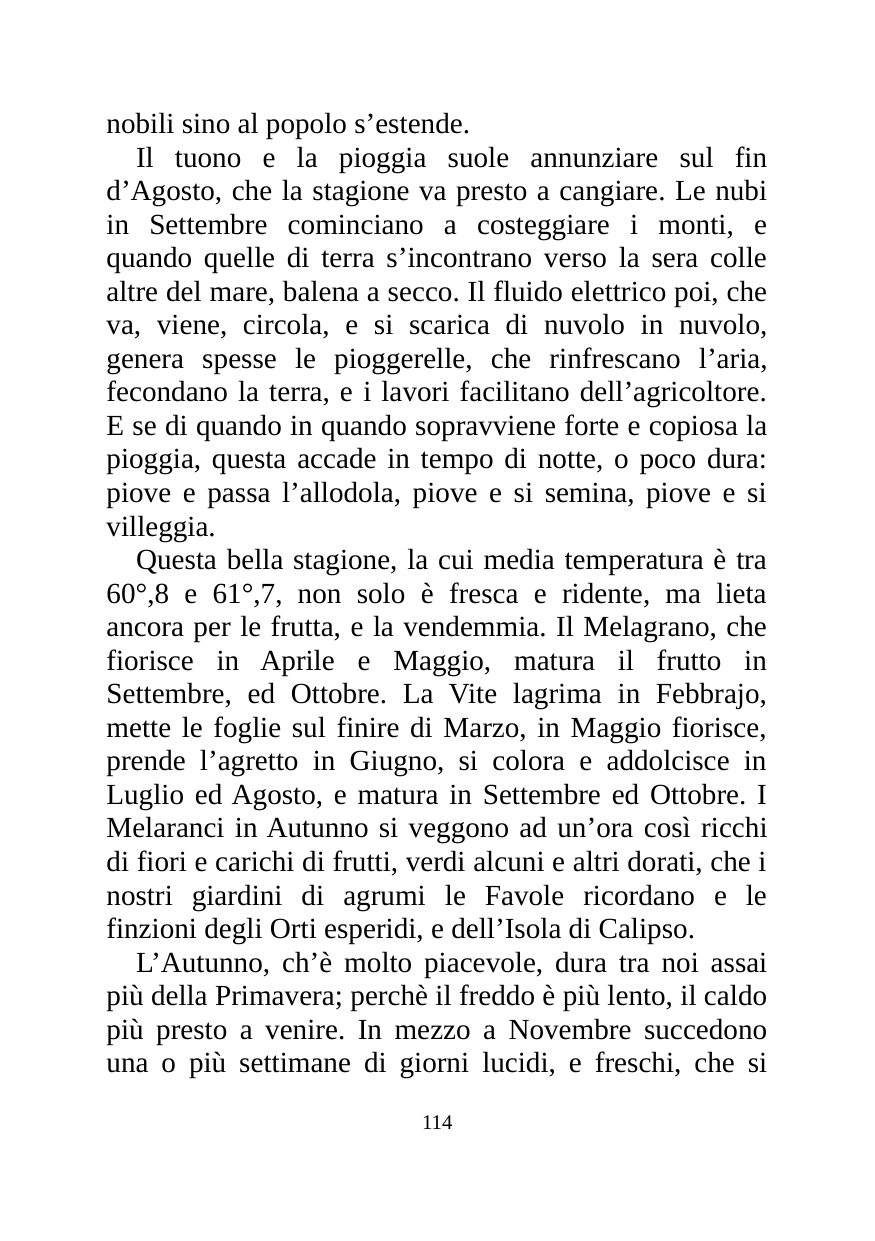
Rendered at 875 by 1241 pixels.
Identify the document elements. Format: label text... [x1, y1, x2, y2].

text Il tuono e la pioggia suole annunziare sul fin d’Agosto, che la stagione va presto a cangiare. Le nubi in Settembre cominciano a costeggiare i monti, e quando quelle di terra s’incontrano verso la sera colle altre del mare, balena a secco. Il fluido elettrico poi, che va, viene, circola, e si scarica di nuvolo in nuvolo, genera spesse le pioggerelle, che rinfrescano l’aria, fecondano la terra, e i lavori facilitano dell’agricoltore. E se di quando in quando sopravviene forte e copiosa la pioggia, questa accade in tempo di notte, o poco dura: piove e passa l’allodola, piove e si semina, piove e si villeggia. [106, 140, 768, 542]
text nobili sino al popolo s’estende. [106, 106, 768, 140]
text L’Autunno, ch’è molto piacevole, dura tra noi assai più della Primavera; perchè il freddo è più lento, il caldo più presto a venire. In mezzo a Novembre succedono una o più settimane di giorni lucidi, e freschi, che si [106, 945, 768, 1079]
text Questa bella stagione, la cui media temperatura è tra 60°,8 e 61°,7, non solo è fresca e ridente, ma lieta ancora per le frutta, e la vendemmia. Il Melagrano, che fiorisce in Aprile e Maggio, matura il frutto in Settembre, ed Ottobre. La Vite lagrima in Febbrajo, mette le foglie sul finire di Marzo, in Maggio fiorisce, prende l’agretto in Giugno, si colora e addolcisce in Luglio ed Agosto, e matura in Settembre ed Ottobre. I Melaranci in Autunno si veggono ad un’ora così ricchi di fiori e carichi di frutti, verdi alcuni e altri dorati, che i nostri giardini di agrumi le Favole ricordano e le finzioni degli Orti esperidi, e dell’Isola di Calipso. [106, 542, 768, 945]
